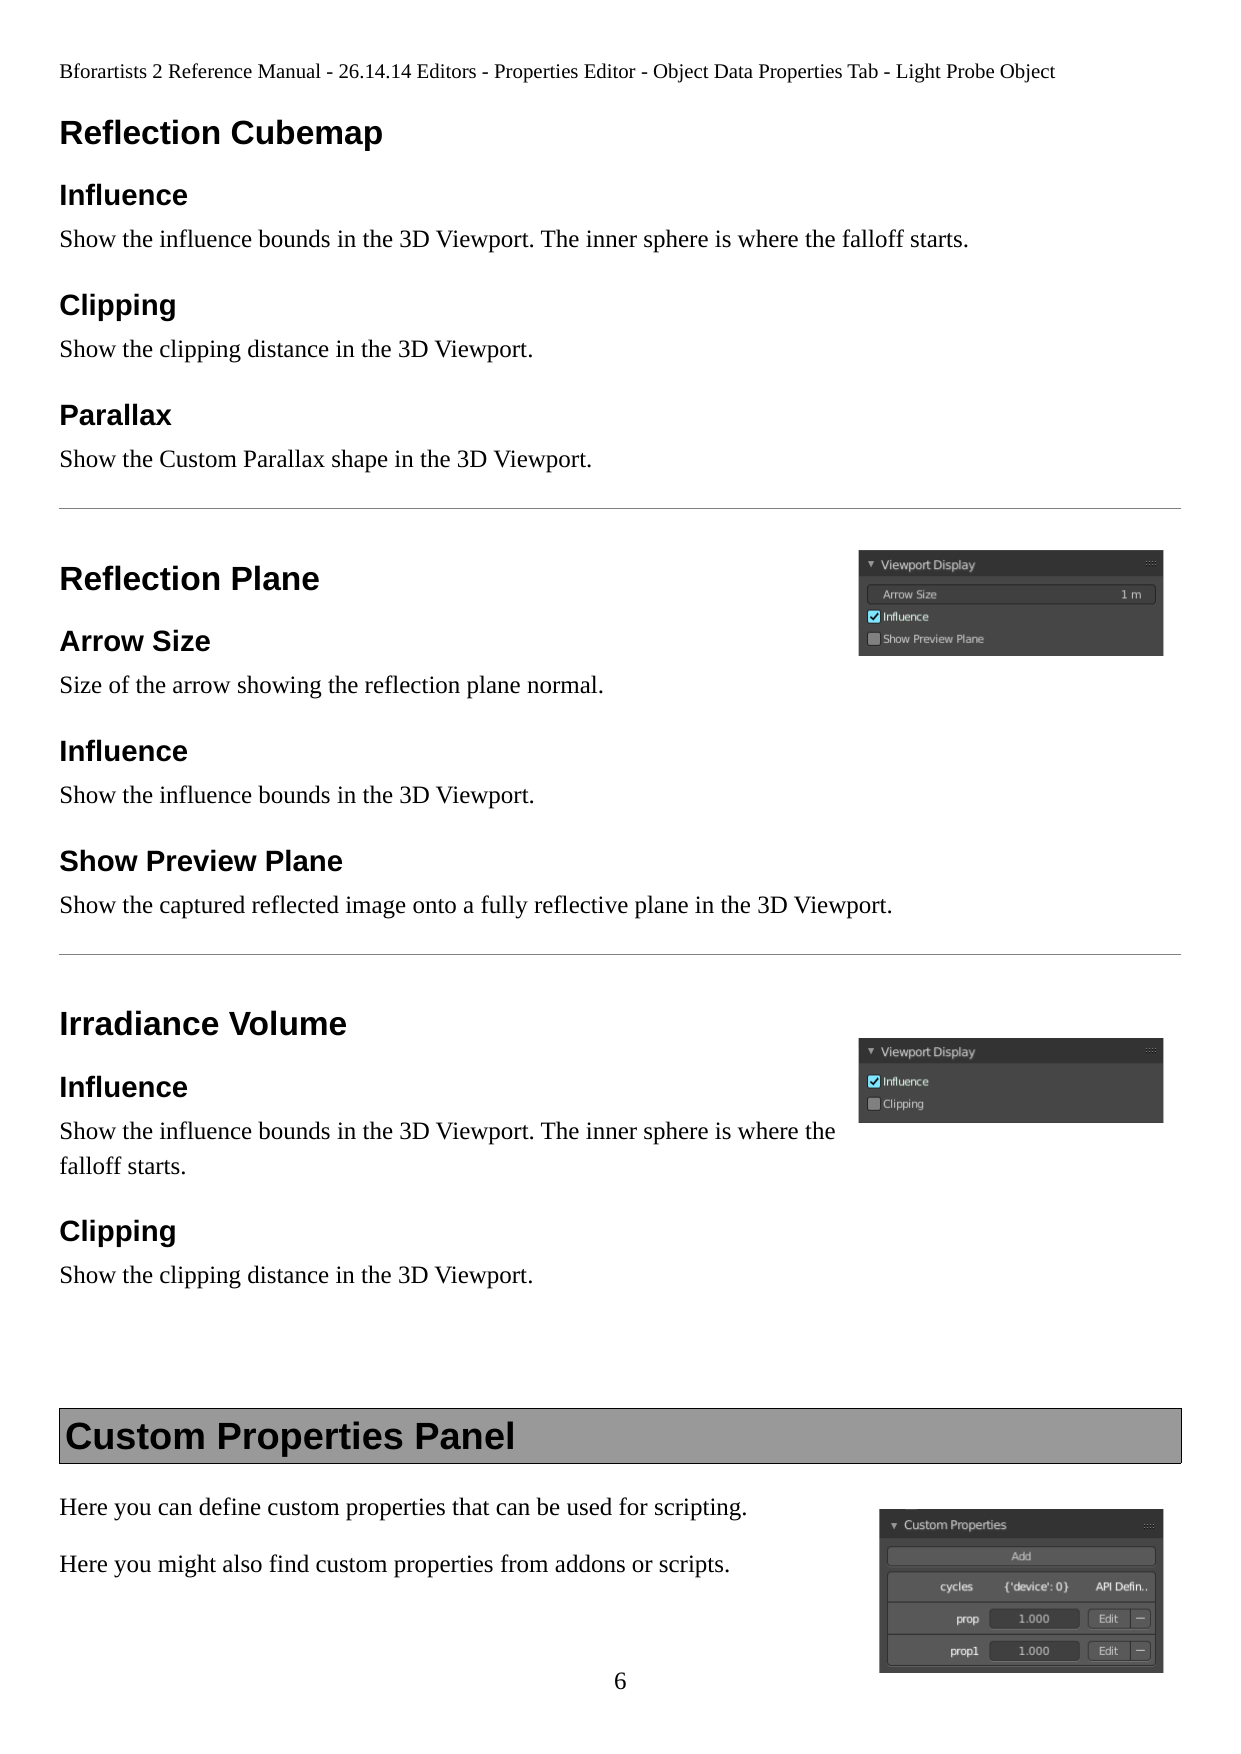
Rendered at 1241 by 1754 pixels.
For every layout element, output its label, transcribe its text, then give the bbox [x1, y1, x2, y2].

text Here you might also find custom properties from addons or scripts. [59, 1549, 879, 1578]
picture [879, 1509, 1164, 1673]
subtitle Clipping [59, 1214, 1181, 1248]
subtitle Influence [59, 178, 1181, 212]
text Size of the arrow showing the reflection plane normal. [59, 670, 1181, 699]
subtitle Parallax [59, 398, 1181, 432]
text Show the clipping distance in the 3D Viewport. [59, 1261, 1181, 1289]
text Show the clipping distance in the 3D Viewport. [59, 334, 1181, 363]
text Show the influence bounds in the 3D Viewport. [59, 780, 1181, 809]
subtitle Reflection Plane [59, 558, 858, 597]
subtitle Show Preview Plane [59, 844, 1181, 878]
subtitle [1164, 558, 1181, 597]
table_header Custom Properties Panel [60, 1409, 1181, 1463]
picture [858, 1038, 1164, 1123]
subtitle [1164, 1070, 1181, 1104]
text Show the captured reflected image onto a fully reflective plane in the 3D Viewport. [59, 890, 1181, 919]
text Show the influence bounds in the 3D Viewport. The inner sphere is where the falloff starts. [59, 1116, 1181, 1179]
subtitle Reflection Cubemap [59, 113, 1181, 151]
subtitle Influence [59, 1070, 858, 1104]
text Show the influence bounds in the 3D Viewport. The inner sphere is where the falloff starts. [59, 224, 1181, 253]
text Show the Custom Parallax shape in the 3D Viewport. [59, 444, 1181, 473]
subtitle Irradiance Volume [59, 1004, 1181, 1043]
subtitle Arrow Size [59, 624, 1181, 658]
picture [858, 550, 1164, 656]
text Here you can define custom properties that can be used for scripting. [59, 1492, 1181, 1521]
subtitle Influence [59, 734, 1181, 768]
subtitle Clipping [59, 288, 1181, 322]
